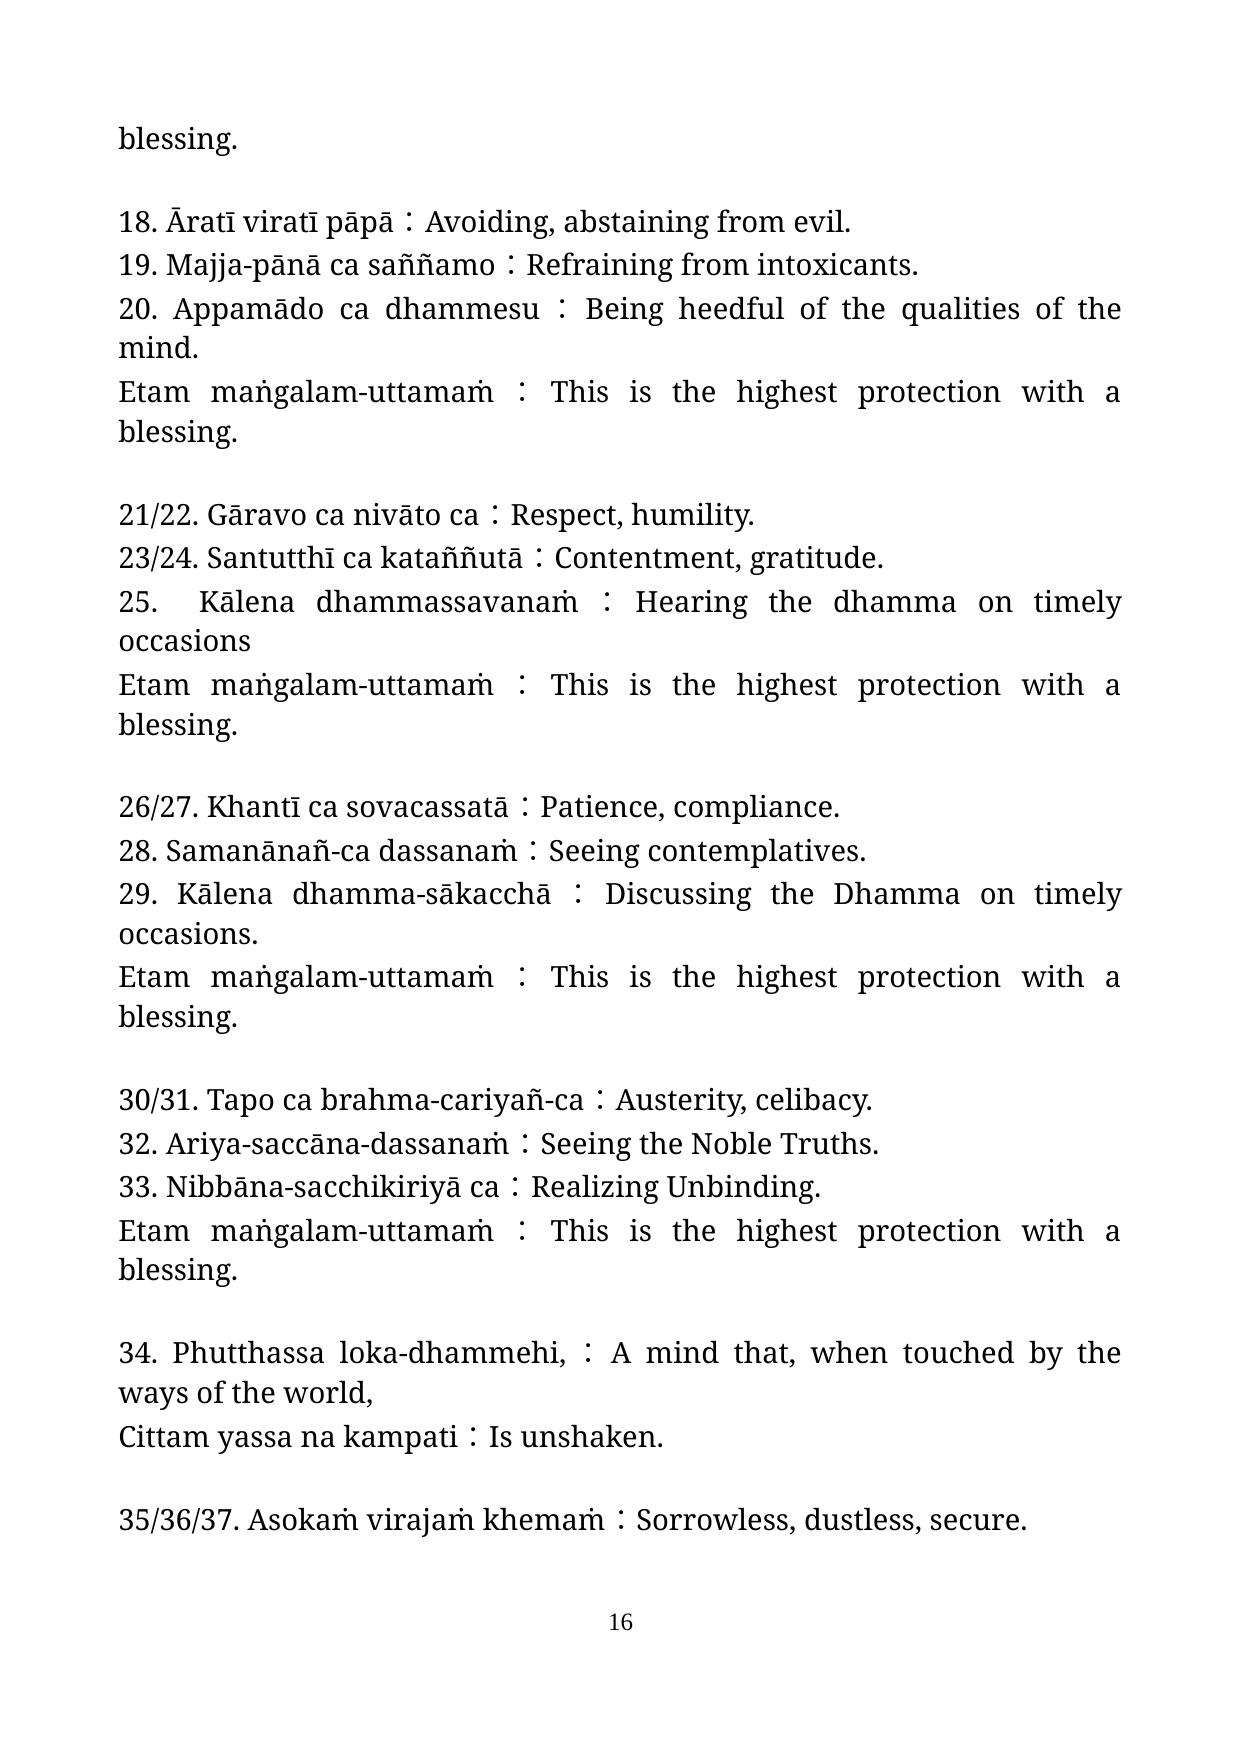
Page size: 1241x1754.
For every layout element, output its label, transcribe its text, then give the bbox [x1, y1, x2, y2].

text 35/36/37. Asokaṁ virajaṁ khemaṁ：Sorrowless, dustless, secure. [118, 1456, 1122, 1539]
text blessing. 18. Āratī viratī pāpā：Avoiding, abstaining from evil. 19. Majja-pānā ca saññamo：Refraining from intoxicants. 20. Appamādo ca dhammesu：Being heedful of the qualities of the mind. Etam maṅgalam-uttamaṁ：This is the highest protection with a blessing. 21/22. Gāravo ca nivāto ca：Respect, humility. 23/24. Santutthī ca kataññutā：Contentment, gratitude. 25. Kālena dhammassavanaṁ：Hearing the dhamma on timely occasions Etam maṅgalam-uttamaṁ：This is the highest protection with a blessing. 26/27. Khantī ca sovacassatā：Patience, compliance. 28. Samanānañ-ca dassanaṁ：Seeing contemplatives. 29. Kālena dhamma-sākacchā：Discussing the Dhamma on timely occasions. Etam maṅgalam-uttamaṁ：This is the highest protection with a blessing. 30/31. Tapo ca brahma-cariyañ-ca：Austerity, celibacy. 32. Ariya-saccāna-dassanaṁ：Seeing the Noble Truths. 33. Nibbāna-sacchikiriyā ca：Realizing Unbinding. Etam maṅgalam-uttamaṁ：This is the highest protection with a blessing. 34. Phutthassa loka-dhammehi,：A mind that, when touched by the ways of the world, Cittam yassa na kampati：Is unshaken. [118, 118, 1122, 1456]
